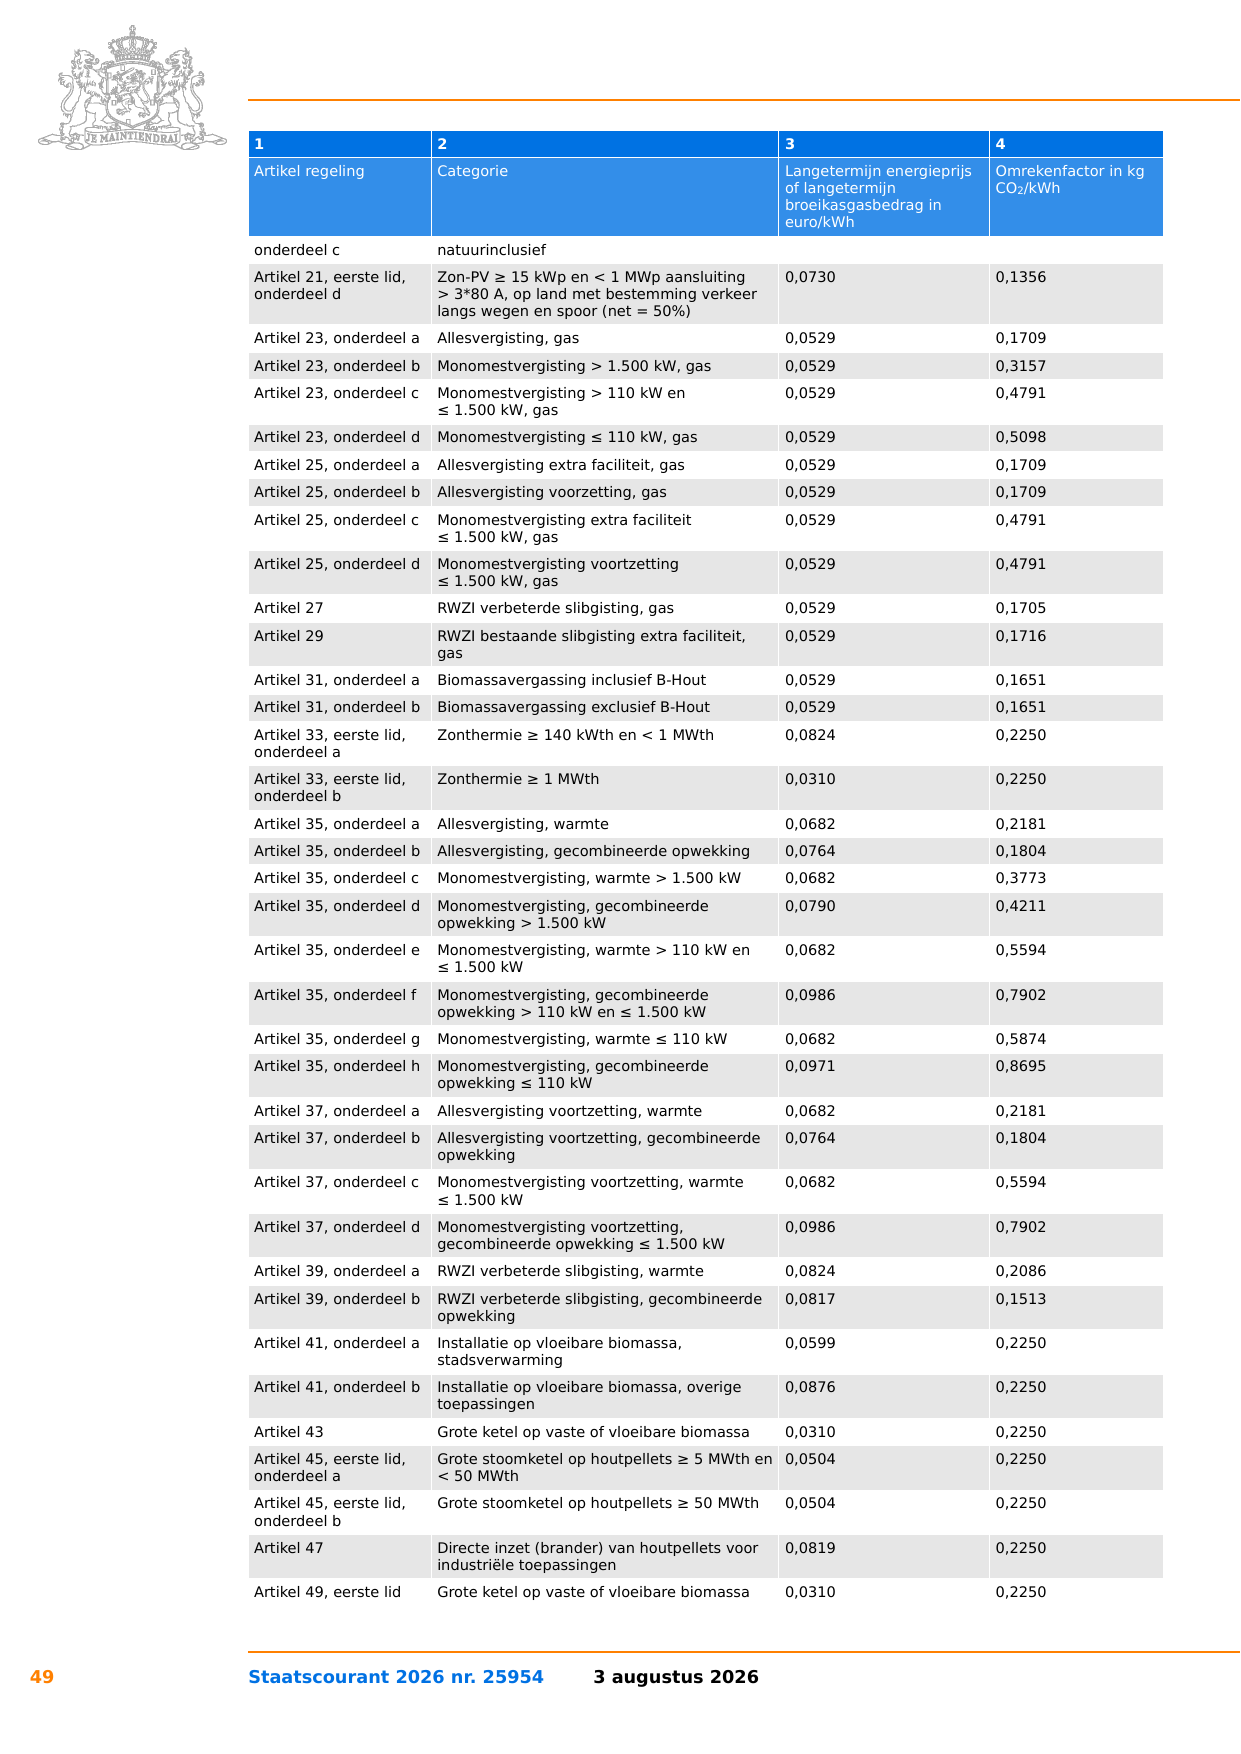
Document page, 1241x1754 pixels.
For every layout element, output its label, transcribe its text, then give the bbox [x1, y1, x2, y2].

table_cell Monomestvergisting, warmte ≤ 110 kW [432, 1026, 778, 1052]
table_cell 0,2250 [990, 766, 1163, 810]
table_cell 0,0824 [779, 722, 989, 765]
table_cell 0,0529 [779, 596, 989, 622]
table_cell Artikel 35, onderdeel c [249, 866, 431, 892]
table_cell [990, 237, 1163, 263]
table_cell Grote ketel op vaste of vloeibare biomassa [432, 1580, 778, 1606]
table_cell [779, 237, 989, 263]
table_cell Artikel 35, onderdeel e [249, 938, 431, 981]
table_cell 0,0310 [779, 766, 989, 810]
table_cell Artikel 25, onderdeel c [249, 507, 431, 550]
picture [38, 25, 227, 150]
table_cell 0,1513 [990, 1286, 1163, 1329]
table_cell 0,5098 [990, 425, 1163, 451]
table_cell 0,0529 [779, 325, 989, 352]
table_cell 0,0682 [779, 938, 989, 981]
table_cell Artikel 25, onderdeel a [249, 452, 431, 478]
table_cell Biomassavergassing exclusief B-Hout [432, 695, 778, 721]
table_cell Artikel 45, eerste lid, onderdeel a [249, 1446, 431, 1490]
table_cell Categorie [432, 158, 778, 236]
table_cell Artikel 33, eerste lid, onderdeel b [249, 766, 431, 810]
table_cell Artikel 23, onderdeel a [249, 325, 431, 352]
table_cell 0,0529 [779, 551, 989, 594]
table_cell 0,0682 [779, 1098, 989, 1124]
table_cell 0,0529 [779, 380, 989, 423]
table_cell Artikel 39, onderdeel b [249, 1286, 431, 1329]
table_cell 0,1804 [990, 1125, 1163, 1169]
table_cell 0,4211 [990, 893, 1163, 936]
table_cell Artikel 27 [249, 596, 431, 622]
table_cell 0,1709 [990, 325, 1163, 352]
table_cell 0,0876 [779, 1375, 989, 1418]
table_cell Monomestvergisting > 110 kW en ≤ 1.500 kW, gas [432, 380, 778, 423]
table_cell 0,0529 [779, 507, 989, 550]
table_cell Artikel 31, onderdeel b [249, 695, 431, 721]
table_cell 0,0529 [779, 667, 989, 694]
table_cell Artikel 35, onderdeel h [249, 1054, 431, 1097]
table_cell Artikel 25, onderdeel b [249, 479, 431, 506]
table_cell 0,0730 [779, 264, 989, 324]
table_cell 0,5594 [990, 1170, 1163, 1213]
table_cell 0,8695 [990, 1054, 1163, 1097]
table_cell Artikel 41, onderdeel a [249, 1330, 431, 1373]
table_cell 0,5594 [990, 938, 1163, 981]
table_cell Artikel 43 [249, 1419, 431, 1445]
table_cell Artikel 23, onderdeel b [249, 353, 431, 379]
table_cell Monomestvergisting voortzetting ≤ 1.500 kW, gas [432, 551, 778, 594]
table_cell Langetermijn energieprijs of langetermijn broeikasgasbedrag in euro/kWh [779, 158, 989, 236]
table_cell 0,2250 [990, 1375, 1163, 1418]
table_cell 0,2250 [990, 1535, 1163, 1578]
table_cell Artikel 37, onderdeel a [249, 1098, 431, 1124]
table_cell Biomassavergassing inclusief B-Hout [432, 667, 778, 694]
table_cell Zonthermie ≥ 140 kWth en < 1 MWth [432, 722, 778, 765]
table_cell Monomestvergisting, warmte > 110 kW en ≤ 1.500 kW [432, 938, 778, 981]
table_cell 0,2086 [990, 1259, 1163, 1285]
table_cell Allesvergisting voortzetting, gecombineerde opwekking [432, 1125, 778, 1169]
table_cell Monomestvergisting, gecombineerde opwekking > 1.500 kW [432, 893, 778, 936]
table_cell RWZI verbeterde slibgisting, gecombineerde opwekking [432, 1286, 778, 1329]
table_cell Artikel regeling [249, 158, 431, 236]
table_cell 0,0529 [779, 452, 989, 478]
table_header 3 [779, 131, 989, 157]
table_cell 0,0682 [779, 811, 989, 837]
table_cell 0,1709 [990, 452, 1163, 478]
table_cell 0,4791 [990, 551, 1163, 594]
table_cell Artikel 33, eerste lid, onderdeel a [249, 722, 431, 765]
table_cell 0,0824 [779, 1259, 989, 1285]
table_cell 0,1651 [990, 667, 1163, 694]
table_cell Installatie op vloeibare biomassa, overige toepassingen [432, 1375, 778, 1418]
table_cell Artikel 25, onderdeel d [249, 551, 431, 594]
table_cell 0,0310 [779, 1580, 989, 1606]
table_cell 0,0790 [779, 893, 989, 936]
table_header 4 [990, 131, 1163, 157]
table_cell Artikel 35, onderdeel a [249, 811, 431, 837]
table_cell Artikel 37, onderdeel c [249, 1170, 431, 1213]
table_cell Artikel 35, onderdeel b [249, 838, 431, 864]
table_cell 0,0986 [779, 1214, 989, 1257]
table_cell 0,4791 [990, 380, 1163, 423]
table_cell 0,1651 [990, 695, 1163, 721]
table_cell Artikel 39, onderdeel a [249, 1259, 431, 1285]
table_cell 0,1709 [990, 479, 1163, 506]
table_cell 0,0682 [779, 1026, 989, 1052]
table_cell Monomestvergisting ≤ 110 kW, gas [432, 425, 778, 451]
table_cell Monomestvergisting voortzetting, gecombineerde opwekking ≤ 1.500 kW [432, 1214, 778, 1257]
table_cell 0,4791 [990, 507, 1163, 550]
table_cell 0,0817 [779, 1286, 989, 1329]
table_cell 0,0504 [779, 1491, 989, 1534]
table_cell Installatie op vloeibare biomassa, stadsverwarming [432, 1330, 778, 1373]
table_cell Allesvergisting voorzetting, gas [432, 479, 778, 506]
table_cell Monomestvergisting, gecombineerde opwekking > 110 kW en ≤ 1.500 kW [432, 982, 778, 1025]
table_cell Grote stoomketel op houtpellets ≥ 50 MWth [432, 1491, 778, 1534]
table_cell Zonthermie ≥ 1 MWth [432, 766, 778, 810]
table_cell Artikel 37, onderdeel b [249, 1125, 431, 1169]
table_cell natuurinclusief [432, 237, 778, 263]
table_cell 0,7902 [990, 982, 1163, 1025]
table_cell Zon-PV ≥ 15 kWp en < 1 MWp aansluiting > 3*80 A, op land met bestemming verkeer langs wegen en spoor (net = 50%) [432, 264, 778, 324]
table_cell Monomestvergisting voortzetting, warmte ≤ 1.500 kW [432, 1170, 778, 1213]
table_cell 0,2250 [990, 1446, 1163, 1490]
table_cell 0,0529 [779, 695, 989, 721]
table_cell Artikel 35, onderdeel g [249, 1026, 431, 1052]
table_cell 0,0599 [779, 1330, 989, 1373]
table_cell Allesvergisting, warmte [432, 811, 778, 837]
table_cell Artikel 47 [249, 1535, 431, 1578]
table_cell Artikel 49, eerste lid [249, 1580, 431, 1606]
table_cell 0,1804 [990, 838, 1163, 864]
table_cell 0,3157 [990, 353, 1163, 379]
table_cell 0,2250 [990, 1491, 1163, 1534]
table_cell 0,0529 [779, 425, 989, 451]
table_cell 0,0764 [779, 1125, 989, 1169]
table_cell Allesvergisting voortzetting, warmte [432, 1098, 778, 1124]
table_cell Monomestvergisting, gecombineerde opwekking ≤ 110 kW [432, 1054, 778, 1097]
table_cell Allesvergisting extra faciliteit, gas [432, 452, 778, 478]
table_cell 0,0310 [779, 1419, 989, 1445]
table_cell Artikel 23, onderdeel d [249, 425, 431, 451]
table_cell 0,0529 [779, 623, 989, 666]
table_cell Artikel 35, onderdeel d [249, 893, 431, 936]
table_cell Artikel 37, onderdeel d [249, 1214, 431, 1257]
table_cell 0,3773 [990, 866, 1163, 892]
table_cell 0,0764 [779, 838, 989, 864]
table_cell 0,0971 [779, 1054, 989, 1097]
table_cell 0,2250 [990, 1419, 1163, 1445]
table_cell 0,1356 [990, 264, 1163, 324]
table_header 1 [249, 131, 431, 157]
table_cell 0,2250 [990, 722, 1163, 765]
table_cell Omrekenfactor in kg CO2/kWh [990, 158, 1163, 236]
table_cell 0,0504 [779, 1446, 989, 1490]
table_cell Monomestvergisting extra faciliteit ≤ 1.500 kW, gas [432, 507, 778, 550]
table_cell Allesvergisting, gas [432, 325, 778, 352]
table_cell 0,2250 [990, 1580, 1163, 1606]
table_cell RWZI verbeterde slibgisting, gas [432, 596, 778, 622]
table_cell 0,0529 [779, 479, 989, 506]
table_cell Artikel 21, eerste lid, onderdeel d [249, 264, 431, 324]
table_header 2 [432, 131, 778, 157]
table_cell 0,0819 [779, 1535, 989, 1578]
table_cell Grote stoomketel op houtpellets ≥ 5 MWth en < 50 MWth [432, 1446, 778, 1490]
table_cell 0,2181 [990, 811, 1163, 837]
table_cell Monomestvergisting > 1.500 kW, gas [432, 353, 778, 379]
table_cell 0,2250 [990, 1330, 1163, 1373]
table_cell 0,0682 [779, 1170, 989, 1213]
table_cell 0,0682 [779, 866, 989, 892]
table_cell Artikel 35, onderdeel f [249, 982, 431, 1025]
table_cell Artikel 31, onderdeel a [249, 667, 431, 694]
table_cell Artikel 29 [249, 623, 431, 666]
table_cell RWZI verbeterde slibgisting, warmte [432, 1259, 778, 1285]
table_cell Allesvergisting, gecombineerde opwekking [432, 838, 778, 864]
table_cell 0,5874 [990, 1026, 1163, 1052]
table_cell 0,0529 [779, 353, 989, 379]
table_cell 0,1705 [990, 596, 1163, 622]
table_cell RWZI bestaande slibgisting extra faciliteit, gas [432, 623, 778, 666]
table_cell Monomestvergisting, warmte > 1.500 kW [432, 866, 778, 892]
table_cell Grote ketel op vaste of vloeibare biomassa [432, 1419, 778, 1445]
table_cell onderdeel c [249, 237, 431, 263]
table_cell Artikel 45, eerste lid, onderdeel b [249, 1491, 431, 1534]
table_cell Artikel 23, onderdeel c [249, 380, 431, 423]
table_cell Artikel 41, onderdeel b [249, 1375, 431, 1418]
table_cell Directe inzet (brander) van houtpellets voor industriële toepassingen [432, 1535, 778, 1578]
table_cell 0,2181 [990, 1098, 1163, 1124]
table_cell 0,7902 [990, 1214, 1163, 1257]
table_cell 0,0986 [779, 982, 989, 1025]
table_cell 0,1716 [990, 623, 1163, 666]
